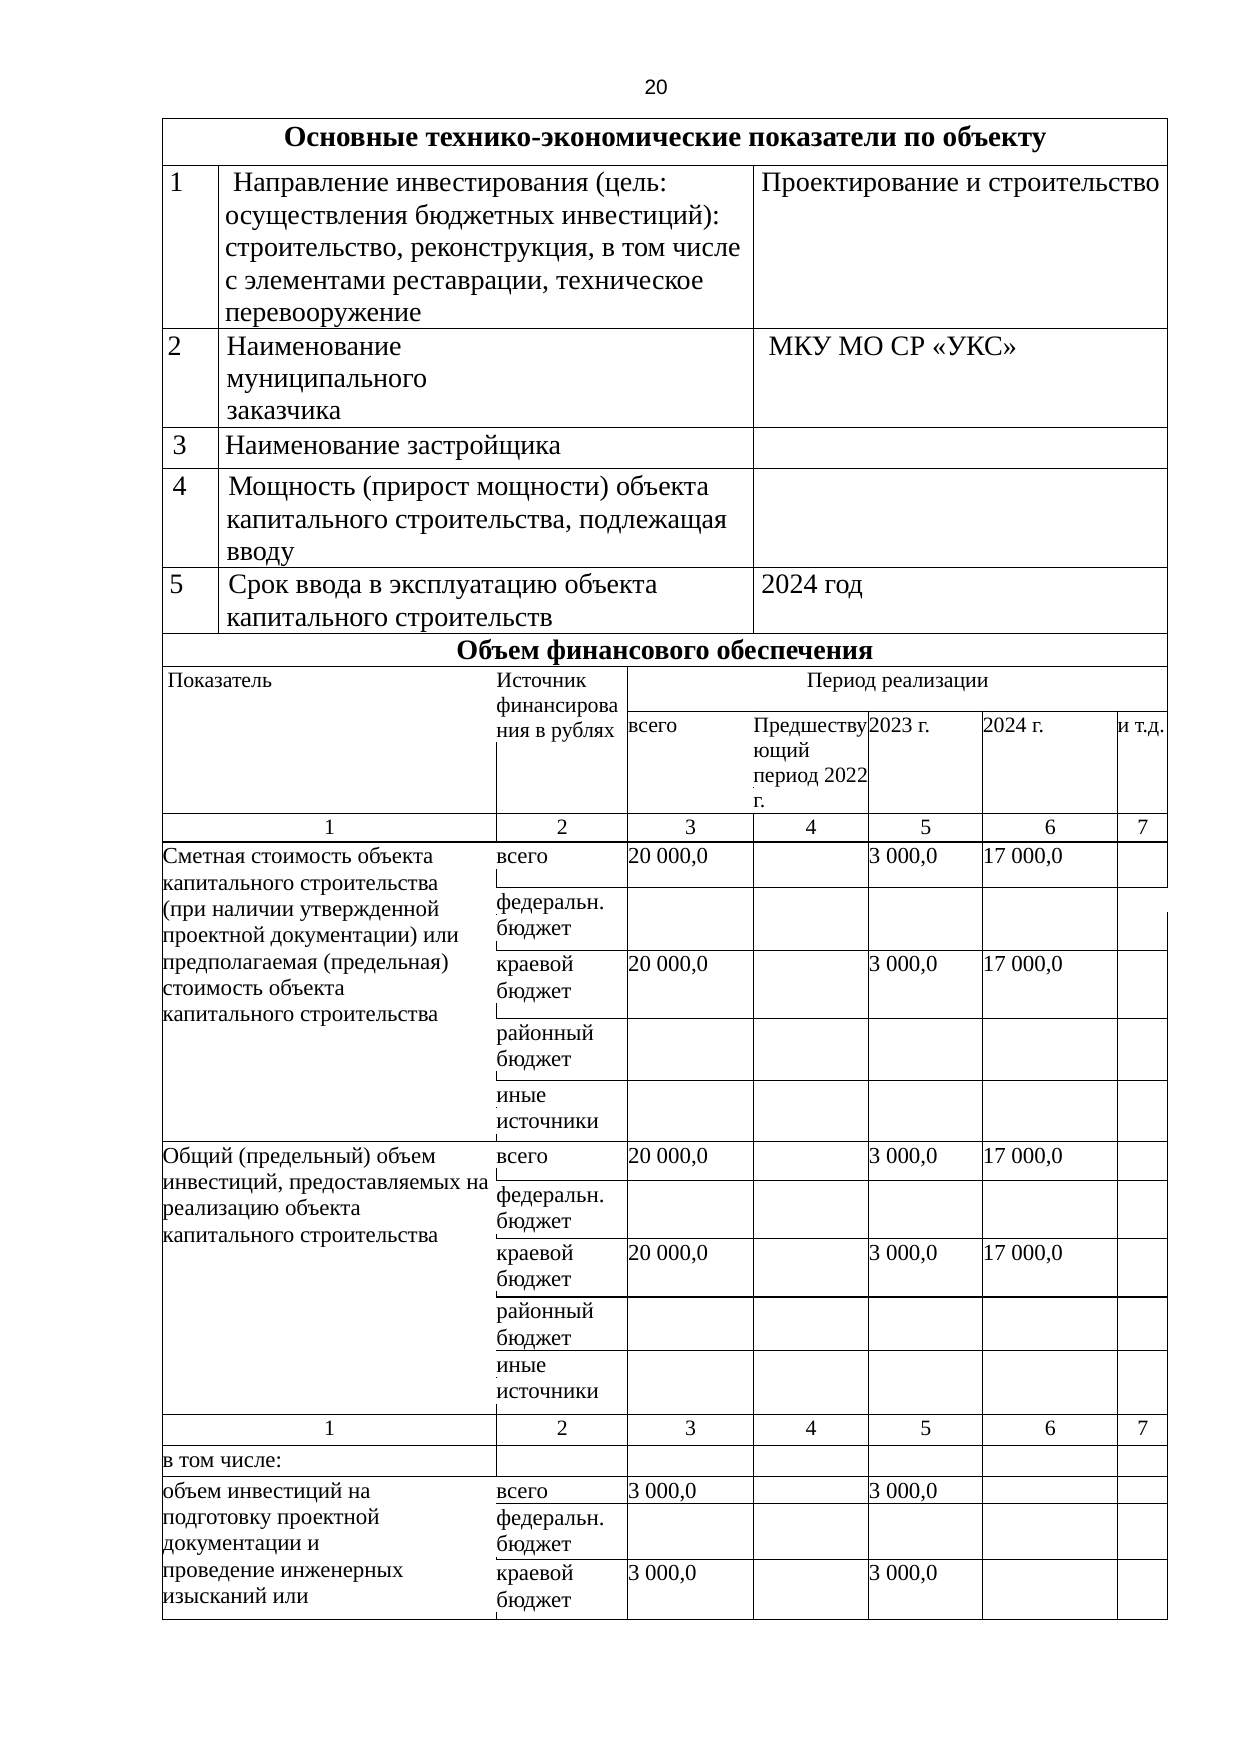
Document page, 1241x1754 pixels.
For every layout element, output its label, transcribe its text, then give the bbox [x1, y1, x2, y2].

table_cell [628, 888, 753, 949]
table_cell 2023 г. [869, 712, 982, 813]
table_cell 20 000,0 [628, 843, 753, 887]
table_cell 3 000,0 [869, 1477, 982, 1503]
table_cell [628, 1081, 753, 1141]
table_cell Показатель [163, 667, 496, 813]
table_cell [754, 1019, 868, 1080]
table_cell 2024 год [754, 568, 1167, 632]
table_cell [1118, 1446, 1167, 1476]
table_cell 3 000,0 [869, 1239, 982, 1296]
table_cell 3 000,0 [869, 843, 982, 887]
table_cell 17 000,0 [983, 1142, 1117, 1180]
table_cell краевой бюджет [497, 1560, 627, 1618]
table_cell 17 000,0 [983, 951, 1117, 1017]
table_cell всего [628, 712, 753, 813]
table_cell [1118, 1019, 1167, 1080]
table_cell Сметная стоимость объекта капитального строительства (при наличии утвержденной проектной документации) или предполагаемая (предельная) стоимость объекта капитального строительства [163, 843, 496, 1141]
table_cell Предшествующий период 2022 г. [754, 712, 868, 813]
table_cell 2 [163, 329, 218, 427]
table_cell 3 [628, 1415, 753, 1445]
table_cell [628, 1298, 753, 1350]
table_cell 1 [163, 1415, 496, 1445]
table_cell [628, 1019, 753, 1080]
table_cell [1118, 1081, 1167, 1141]
table_cell [869, 1351, 982, 1414]
table_cell Объем финансового обеспечения [163, 634, 1167, 666]
table_cell 3 [163, 428, 218, 468]
table_cell [754, 843, 868, 887]
table_cell федеральн. бюджет [497, 1504, 627, 1558]
table_cell [754, 1351, 868, 1414]
table_cell [1118, 1477, 1167, 1503]
table_cell [869, 1446, 982, 1476]
table_cell [754, 1446, 868, 1476]
table_cell и т.д. [1118, 712, 1167, 813]
table_cell [1118, 1239, 1167, 1296]
table_cell всего [497, 843, 627, 887]
table_cell [1118, 1298, 1167, 1350]
table_cell объем инвестиций на подготовку проектной документации и проведение инженерных изысканий или [163, 1477, 496, 1618]
table_cell [754, 1239, 868, 1296]
table_cell [869, 1019, 982, 1080]
table_cell [754, 469, 1167, 567]
table_cell [1118, 1560, 1167, 1618]
table_cell районный бюджет [497, 1019, 627, 1080]
table_cell [754, 888, 868, 949]
table_cell 20 000,0 [628, 1142, 753, 1180]
table_cell Мощность (прирост мощности) объекта капитального строительства, подлежащая вводу [219, 469, 753, 567]
table_cell 1 [163, 814, 496, 841]
table_cell [1118, 1181, 1167, 1237]
table_cell [869, 1504, 982, 1558]
table_cell [628, 1181, 753, 1237]
table_cell [754, 1142, 868, 1180]
table_cell [754, 1504, 868, 1558]
table_cell [754, 1181, 868, 1237]
table_cell [1118, 1142, 1167, 1180]
table_cell [1118, 1351, 1167, 1414]
table_cell федеральн. бюджет [497, 1181, 627, 1237]
table_cell Источник финансирования в рублях [497, 667, 627, 813]
table_cell 4 [754, 814, 868, 841]
table_cell [754, 1477, 868, 1503]
table_cell [983, 1560, 1117, 1618]
table_cell [1118, 1504, 1167, 1558]
table_cell 3 000,0 [869, 1560, 982, 1618]
table_cell иные источники [497, 1351, 627, 1414]
table_cell всего [497, 1142, 627, 1180]
table_cell в том числе: [163, 1446, 496, 1476]
table_cell Период реализации [628, 667, 1167, 711]
table_cell 5 [163, 568, 218, 632]
table_cell 4 [754, 1415, 868, 1445]
table_cell Направление инвестирования (цель: осуществления бюджетных инвестиций): строительство, реконструкция, в том числе с элементами реставрации, техническое перевооружение [219, 166, 753, 327]
table_cell краевой бюджет [497, 1239, 627, 1296]
table_cell [869, 1181, 982, 1237]
table_cell [983, 1351, 1117, 1414]
table_cell 3 000,0 [869, 1142, 982, 1180]
table_cell 5 [869, 814, 982, 841]
table_cell 20 000,0 [628, 1239, 753, 1296]
table_cell районный бюджет [497, 1298, 627, 1350]
table_cell [983, 1477, 1117, 1503]
table_cell 6 [983, 1415, 1117, 1445]
table_header Основные технико-экономические показатели по объекту [163, 119, 1167, 164]
table_cell [628, 1446, 753, 1476]
table_cell МКУ МО СР «УКС» [754, 329, 1167, 427]
table_cell Наименование застройщика [219, 428, 753, 468]
table_cell 1 [163, 166, 218, 327]
table_cell [869, 1298, 982, 1350]
table_cell 3 000,0 [628, 1560, 753, 1618]
table_cell [628, 1351, 753, 1414]
table_cell [628, 1504, 753, 1558]
table_cell 20 000,0 [628, 951, 753, 1017]
table_cell [1118, 951, 1167, 1017]
table_cell [983, 1081, 1117, 1141]
table_cell 2 [497, 814, 627, 841]
table_cell [754, 1081, 868, 1141]
table_cell Общий (предельный) объем инвестиций, предоставляемых на реализацию объекта капитального строительства [163, 1142, 496, 1414]
table_cell 7 [1118, 1415, 1167, 1445]
table_cell [983, 1298, 1117, 1350]
table_cell [754, 951, 868, 1017]
table_cell 7 [1118, 814, 1167, 841]
table_cell федеральн. бюджет [497, 888, 627, 949]
table_cell Срок ввода в эксплуатацию объекта капитального строительств [219, 568, 753, 632]
table_cell [983, 1446, 1117, 1476]
table_cell краевой бюджет [497, 951, 627, 1017]
table_cell [983, 1181, 1117, 1237]
table_cell [983, 888, 1117, 949]
table_cell 3 [628, 814, 753, 841]
table_cell [1118, 888, 1167, 949]
table_cell [1118, 843, 1167, 887]
table_cell [754, 1298, 868, 1350]
table_cell [754, 428, 1167, 468]
table_cell 3 000,0 [869, 951, 982, 1017]
table_cell Наименование муниципального заказчика [219, 329, 753, 427]
table_cell 6 [983, 814, 1117, 841]
table_cell 2024 г. [983, 712, 1117, 813]
table_cell 4 [163, 469, 218, 567]
table_cell всего [497, 1477, 627, 1503]
table_cell [869, 888, 982, 949]
table_cell 17 000,0 [983, 843, 1117, 887]
table_cell [497, 1446, 627, 1476]
table_cell [983, 1019, 1117, 1080]
table_cell Проектирование и строительство [754, 166, 1167, 327]
table_cell [869, 1081, 982, 1141]
table_cell 17 000,0 [983, 1239, 1117, 1296]
table_cell [754, 1560, 868, 1618]
table_cell иные источники [497, 1081, 627, 1141]
table_cell 2 [497, 1415, 627, 1445]
table_cell 3 000,0 [628, 1477, 753, 1503]
table_cell 5 [869, 1415, 982, 1445]
table_cell [983, 1504, 1117, 1558]
